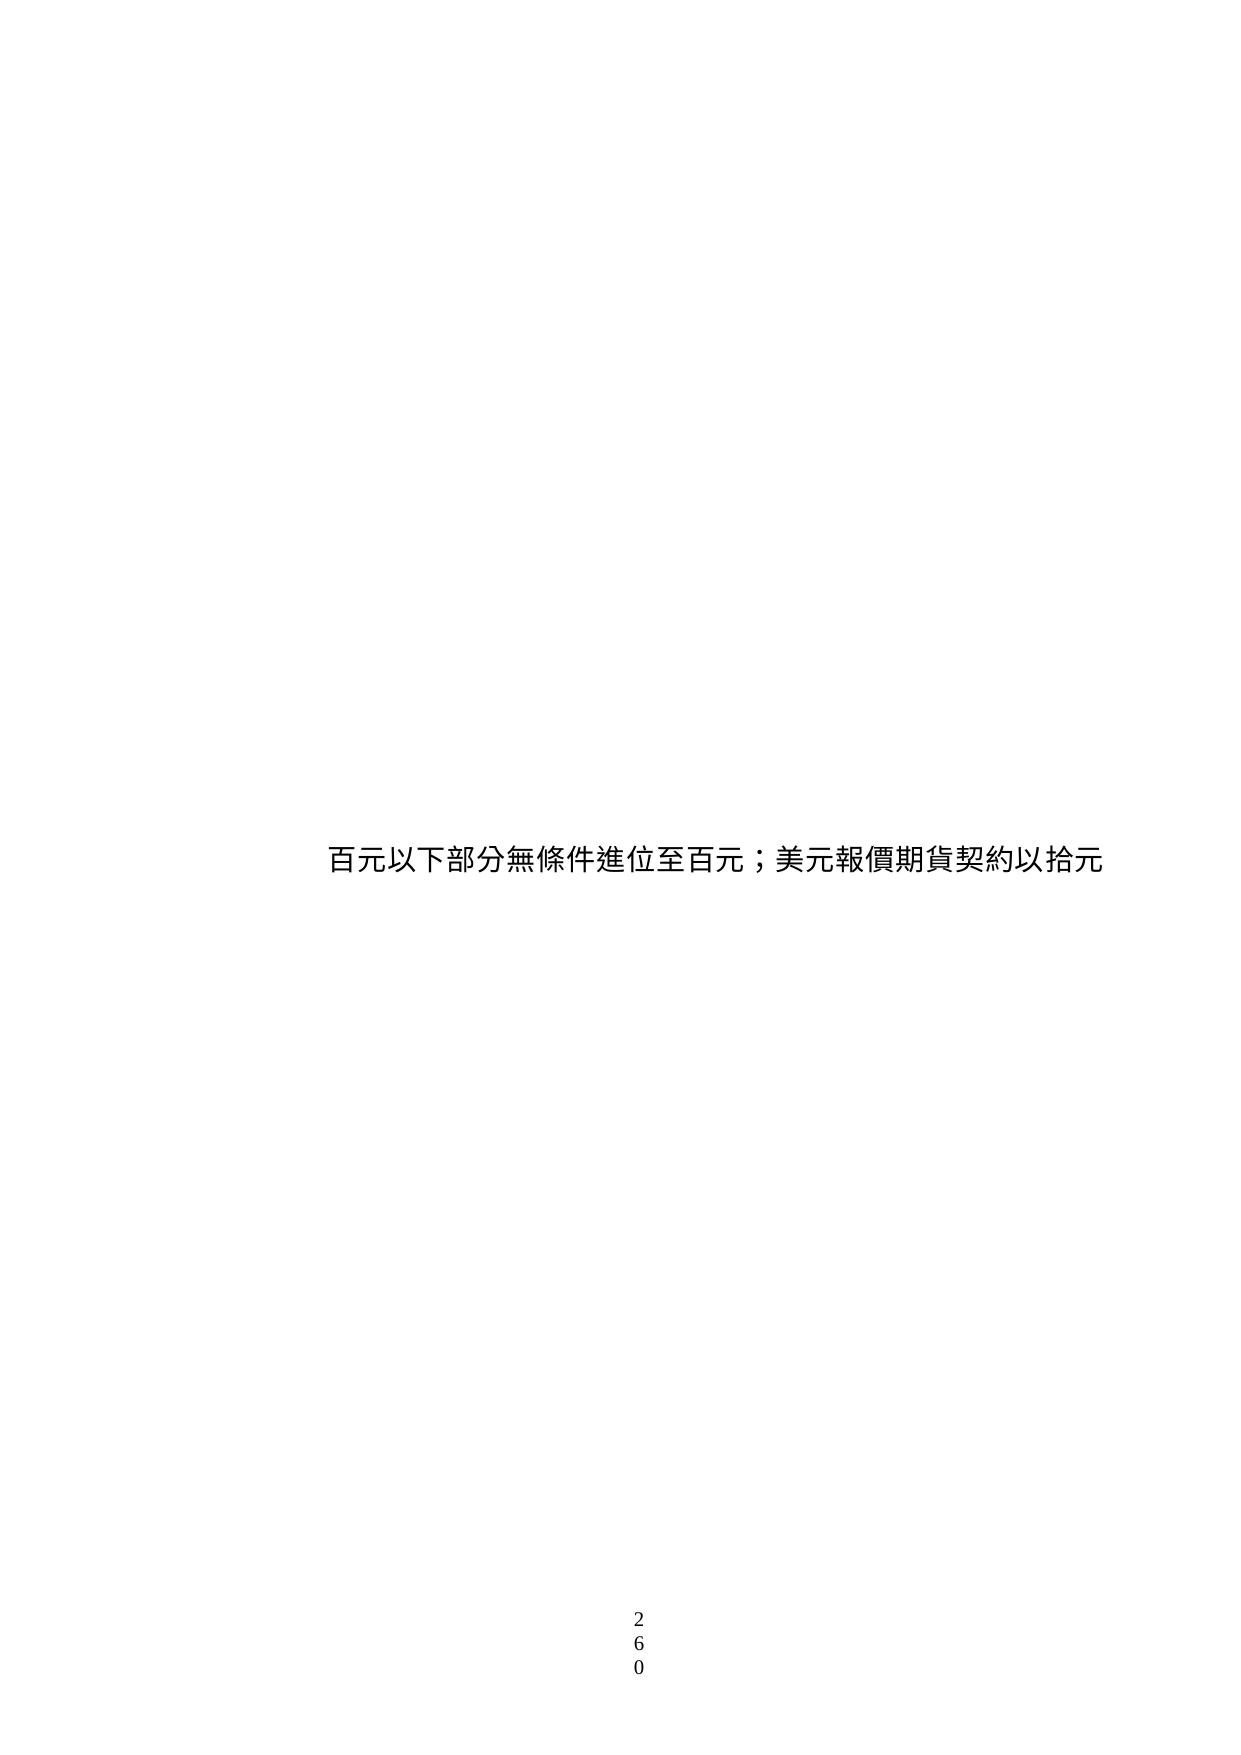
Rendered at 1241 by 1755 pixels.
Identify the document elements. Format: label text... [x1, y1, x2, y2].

text 百元以下部分無條件進位至百元；美元報價期貨契約以拾元 [327, 816, 1106, 879]
